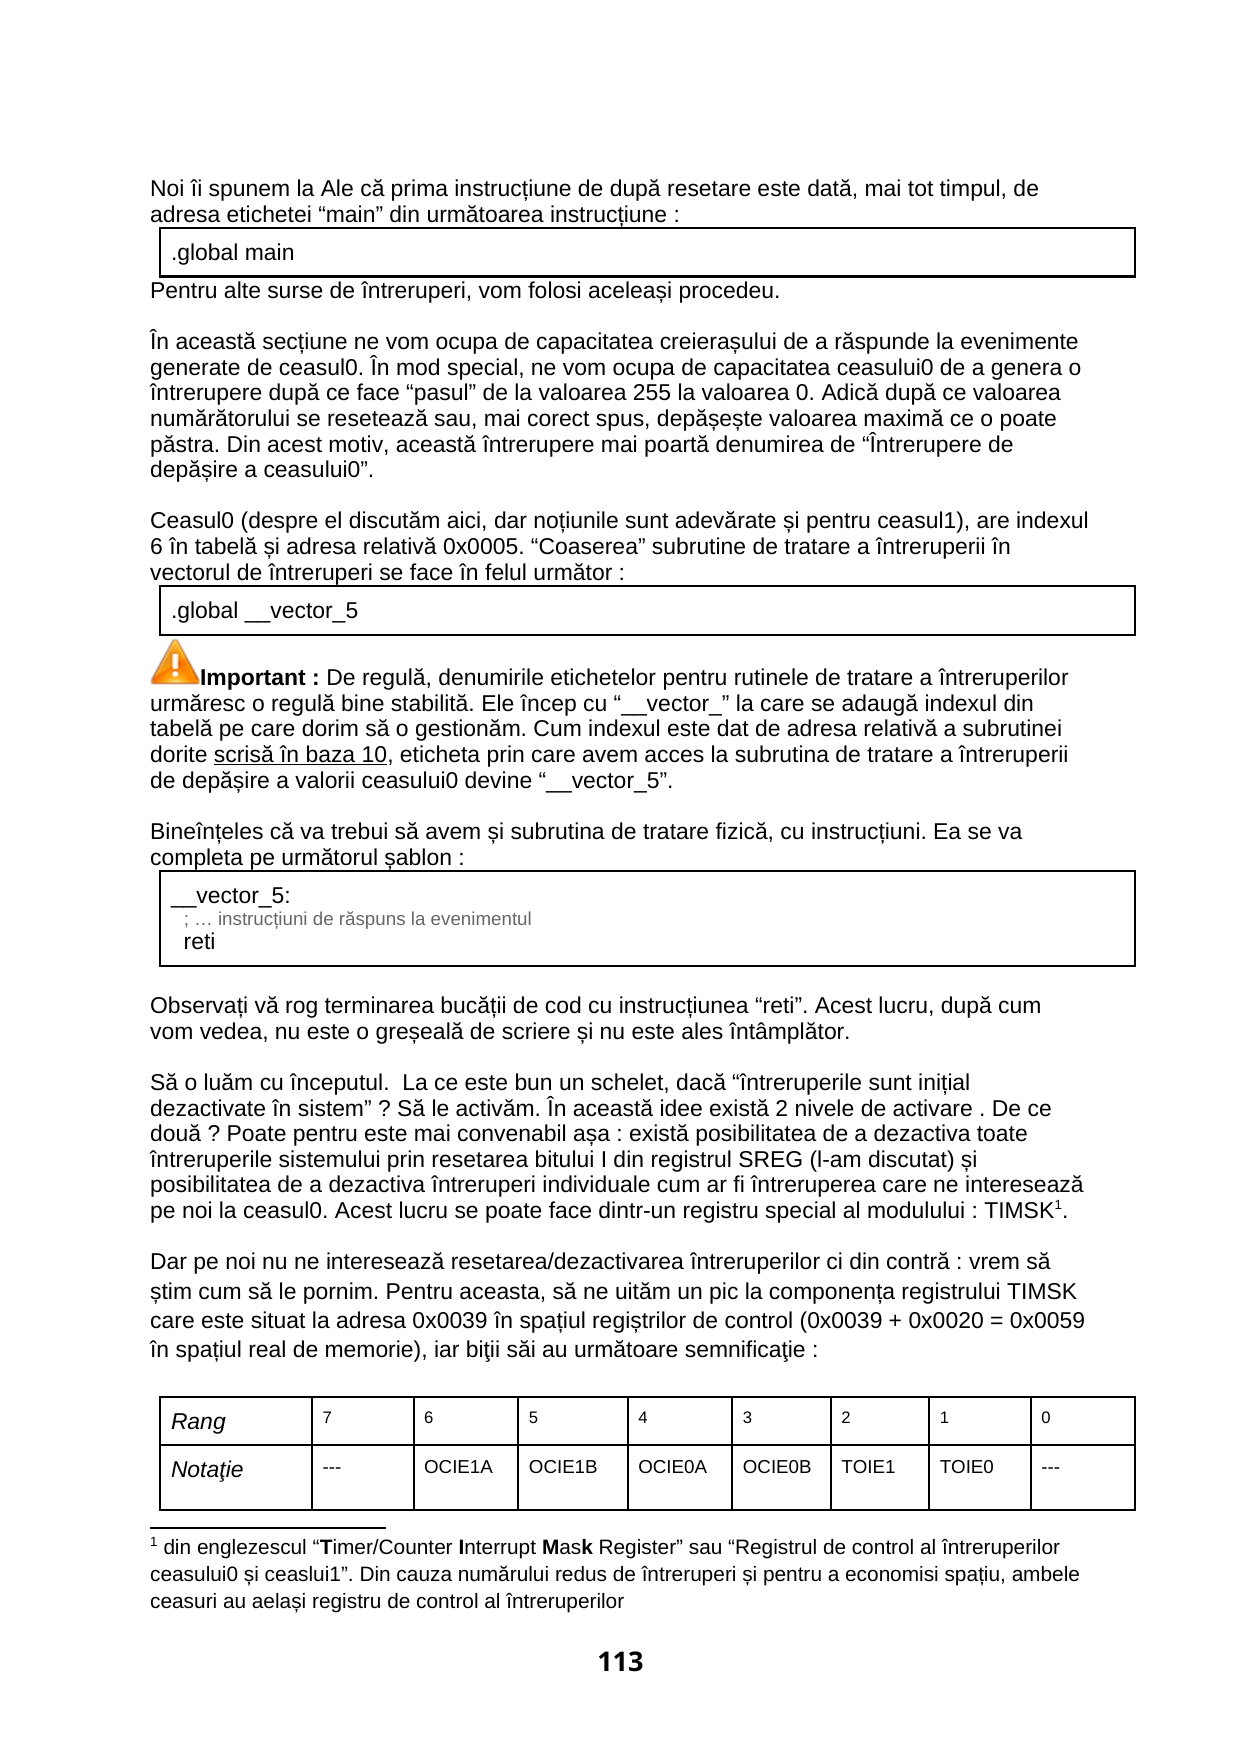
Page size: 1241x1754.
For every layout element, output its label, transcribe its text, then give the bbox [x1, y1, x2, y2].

table_cell TOIE0 [930, 1446, 1030, 1509]
table_header Rang [161, 1398, 311, 1444]
table_header .global main [161, 229, 1134, 275]
text din englezescul “Timer/Counter Interrupt Mask Register” sau “Registrul de control al întreruperilor ceasului0 și ceaslui1”. Din cauza numărului redus de întreruperi și pentru a economisi spațiu, ambele ceasuri au aelași registru de control al întreruperilor [150, 1534, 1091, 1613]
table_header 6 [415, 1398, 517, 1444]
table_cell OCIE1B [519, 1446, 627, 1509]
table_cell OCIE1A [415, 1446, 517, 1509]
table_header 4 [629, 1398, 731, 1444]
text Ceasul0 (despre el discutăm aici, dar noțiunile sunt adevărate și pentru ceasul1), are indexul 6 în tabelă și adresa relativă 0x0005. “Coaserea” subrutine de tratare a întreruperii în vectorul de întreruperi se face în felul următor : [150, 508, 1091, 585]
table_header 2 [832, 1398, 928, 1444]
table_header __vector_5: ; … instrucțiuni de răspuns la evenimentul reti [161, 872, 1134, 965]
table_header 0 [1032, 1398, 1134, 1444]
table_header 1 [930, 1398, 1030, 1444]
table_cell --- [1032, 1446, 1134, 1509]
text În această secțiune ne vom ocupa de capacitatea creierașului de a răspunde la evenimente generate de ceasul0. În mod special, ne vom ocupa de capacitatea ceasului0 de a genera o întrerupere după ce face “pasul” de la valoarea 255 la valoarea 0. Adică după ce valoarea numărătorului se resetează sau, mai corect spus, depășește valoarea maximă ce o poate păstra. Din acest motiv, această întrerupere mai poartă denumirea de “Întrerupere de depășire a ceasului0”. [150, 329, 1091, 482]
table_cell OCIE0B [733, 1446, 830, 1509]
table_cell TOIE1 [832, 1446, 928, 1509]
text Dar pe noi nu ne interesează resetarea/dezactivarea întreruperilor ci din contră : vrem să știm cum să le pornim. Pentru aceasta, să ne uităm un pic la componența registrului TIMSK care este situat la adresa 0x0039 în spațiul regiștrilor de control (0x0039 + 0x0020 = 0x0059 în spațiul real de memorie), iar biţii săi au următoare semnificaţie : [150, 1249, 1091, 1363]
text Observați vă rog terminarea bucății de cod cu instrucțiunea “reti”. Acest lucru, după cum vom vedea, nu este o greșeală de scriere și nu este ales întâmplător. [150, 993, 1091, 1044]
text Să o luăm cu începutul. La ce este bun un schelet, dacă “întreruperile sunt inițial dezactivate în sistem” ? Să le activăm. În această idee există 2 nivele de activare . De ce două ? Poate pentru este mai convenabil așa : există posibilitatea de a dezactiva toate întreruperile sistemului prin resetarea bitului I din registrul SREG (l-am discutat) și posibilitatea de a dezactiva întreruperi individuale cum ar fi întreruperea care ne interesează pe noi la ceasul0. Acest lucru se poate face dintr-un registru special al modulului : TIMSK. [150, 1069, 1091, 1223]
table_cell Notaţie [161, 1446, 311, 1509]
text Important : De regulă, denumirile etichetelor pentru rutinele de tratare a întreruperilor urmăresc o regulă bine stabilită. Ele încep cu “__vector_” la care se adaugă indexul din tabelă pe care dorim să o gestionăm. Cum indexul este dat de adresa relativă a subrutinei dorite scrisă în baza 10, eticheta prin care avem acces la subrutina de tratare a întreruperii de depășire a valorii ceasului0 devine “__vector_5”. [150, 636, 1091, 793]
text Pentru alte surse de întreruperi, vom folosi aceleași procedeu. [150, 277, 1091, 303]
text Noi îi spunem la Ale că prima instrucțiune de după resetare este dată, mai tot timpul, de adresa etichetei “main” din următoarea instrucțiune : [150, 176, 1091, 227]
picture [150, 635, 200, 686]
table_header 7 [313, 1398, 413, 1444]
table_header 3 [733, 1398, 830, 1444]
table_cell OCIE0A [629, 1446, 731, 1509]
table_cell --- [313, 1446, 413, 1509]
text Bineînțeles că va trebui să avem și subrutina de tratare fizică, cu instrucțiuni. Ea se va completa pe următorul șablon : [150, 819, 1091, 870]
table_header 5 [519, 1398, 627, 1444]
table_header .global __vector_5 [161, 587, 1134, 633]
